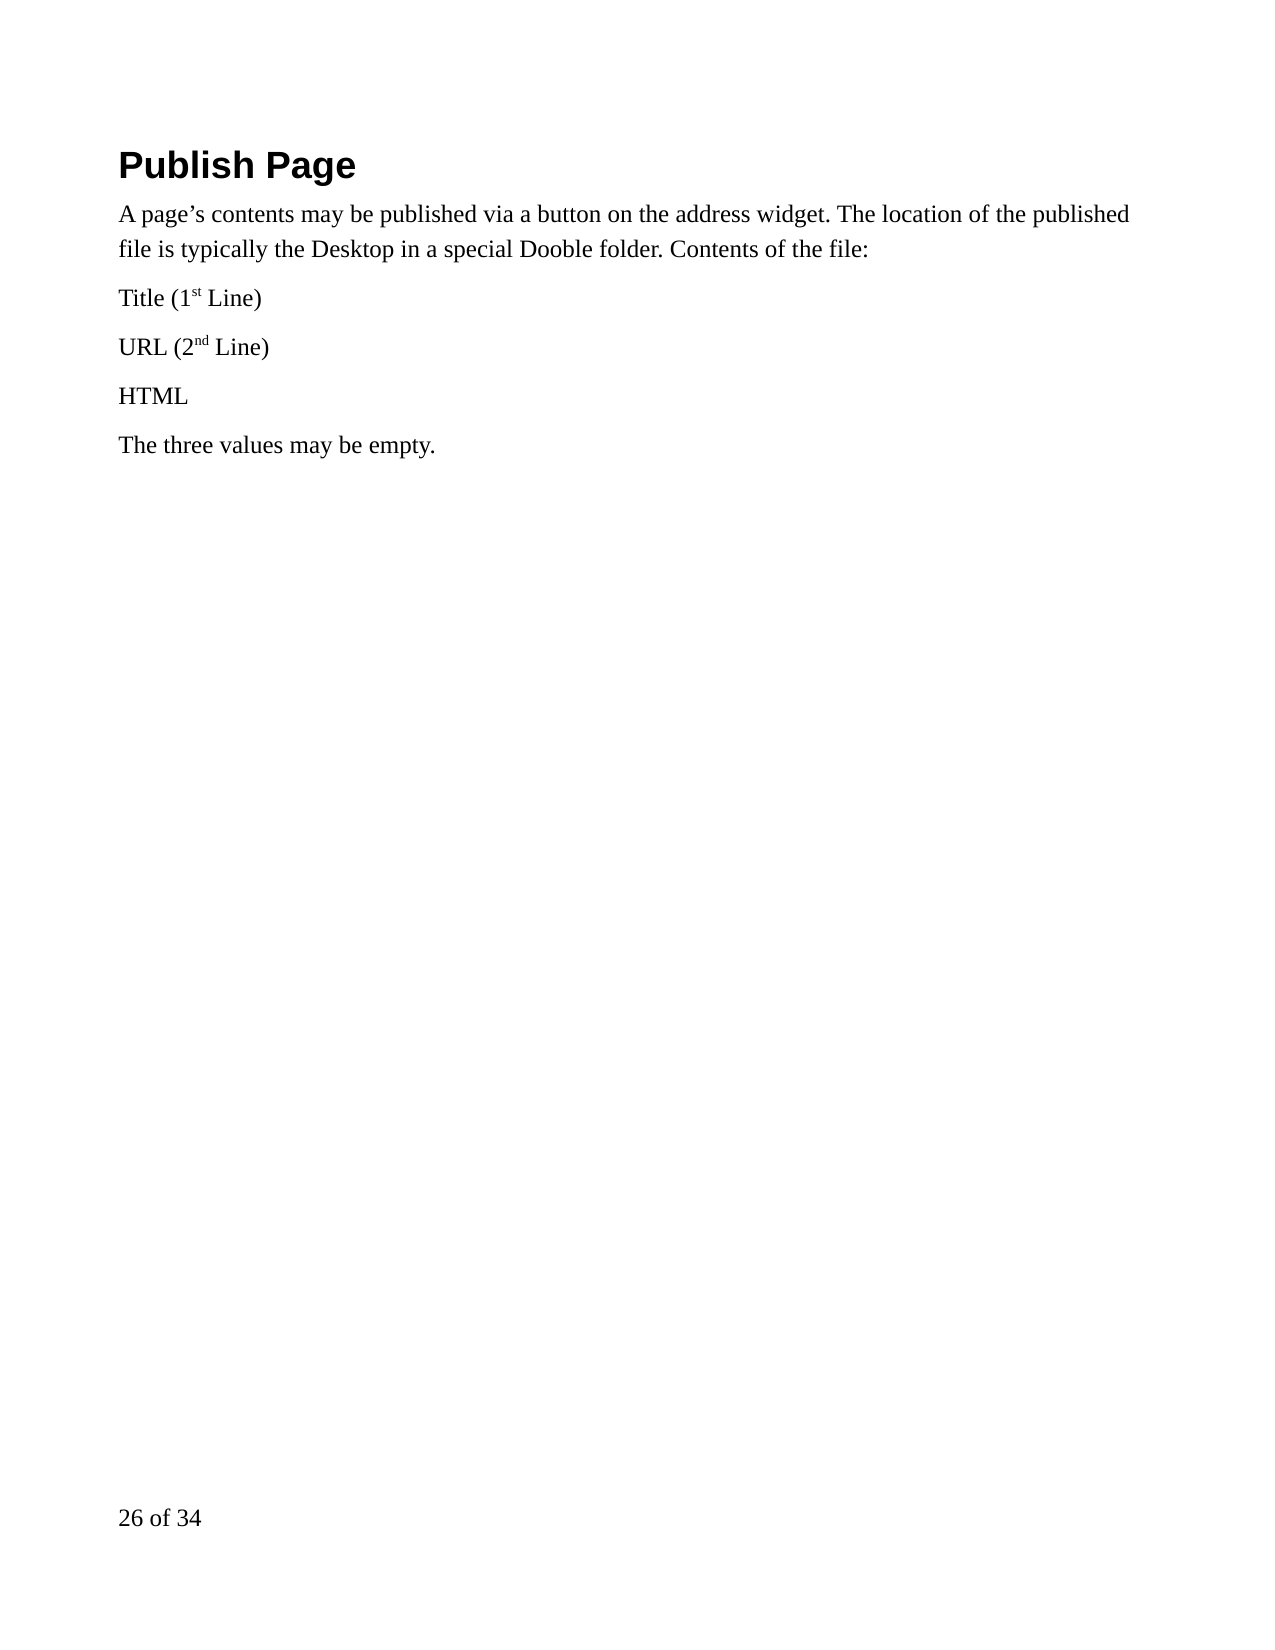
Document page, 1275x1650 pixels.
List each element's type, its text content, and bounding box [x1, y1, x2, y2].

text A page’s contents may be published via a button on the address widget. The location of the published file is typically the Desktop in a special Dooble folder. Contents of the file: [118, 199, 1157, 262]
text URL (2nd Line) [118, 332, 1157, 361]
text HTML [118, 381, 1157, 410]
text Title (1st Line) [118, 283, 1157, 312]
subtitle Publish Page [118, 143, 1157, 187]
text The three values may be empty. [118, 430, 1157, 459]
